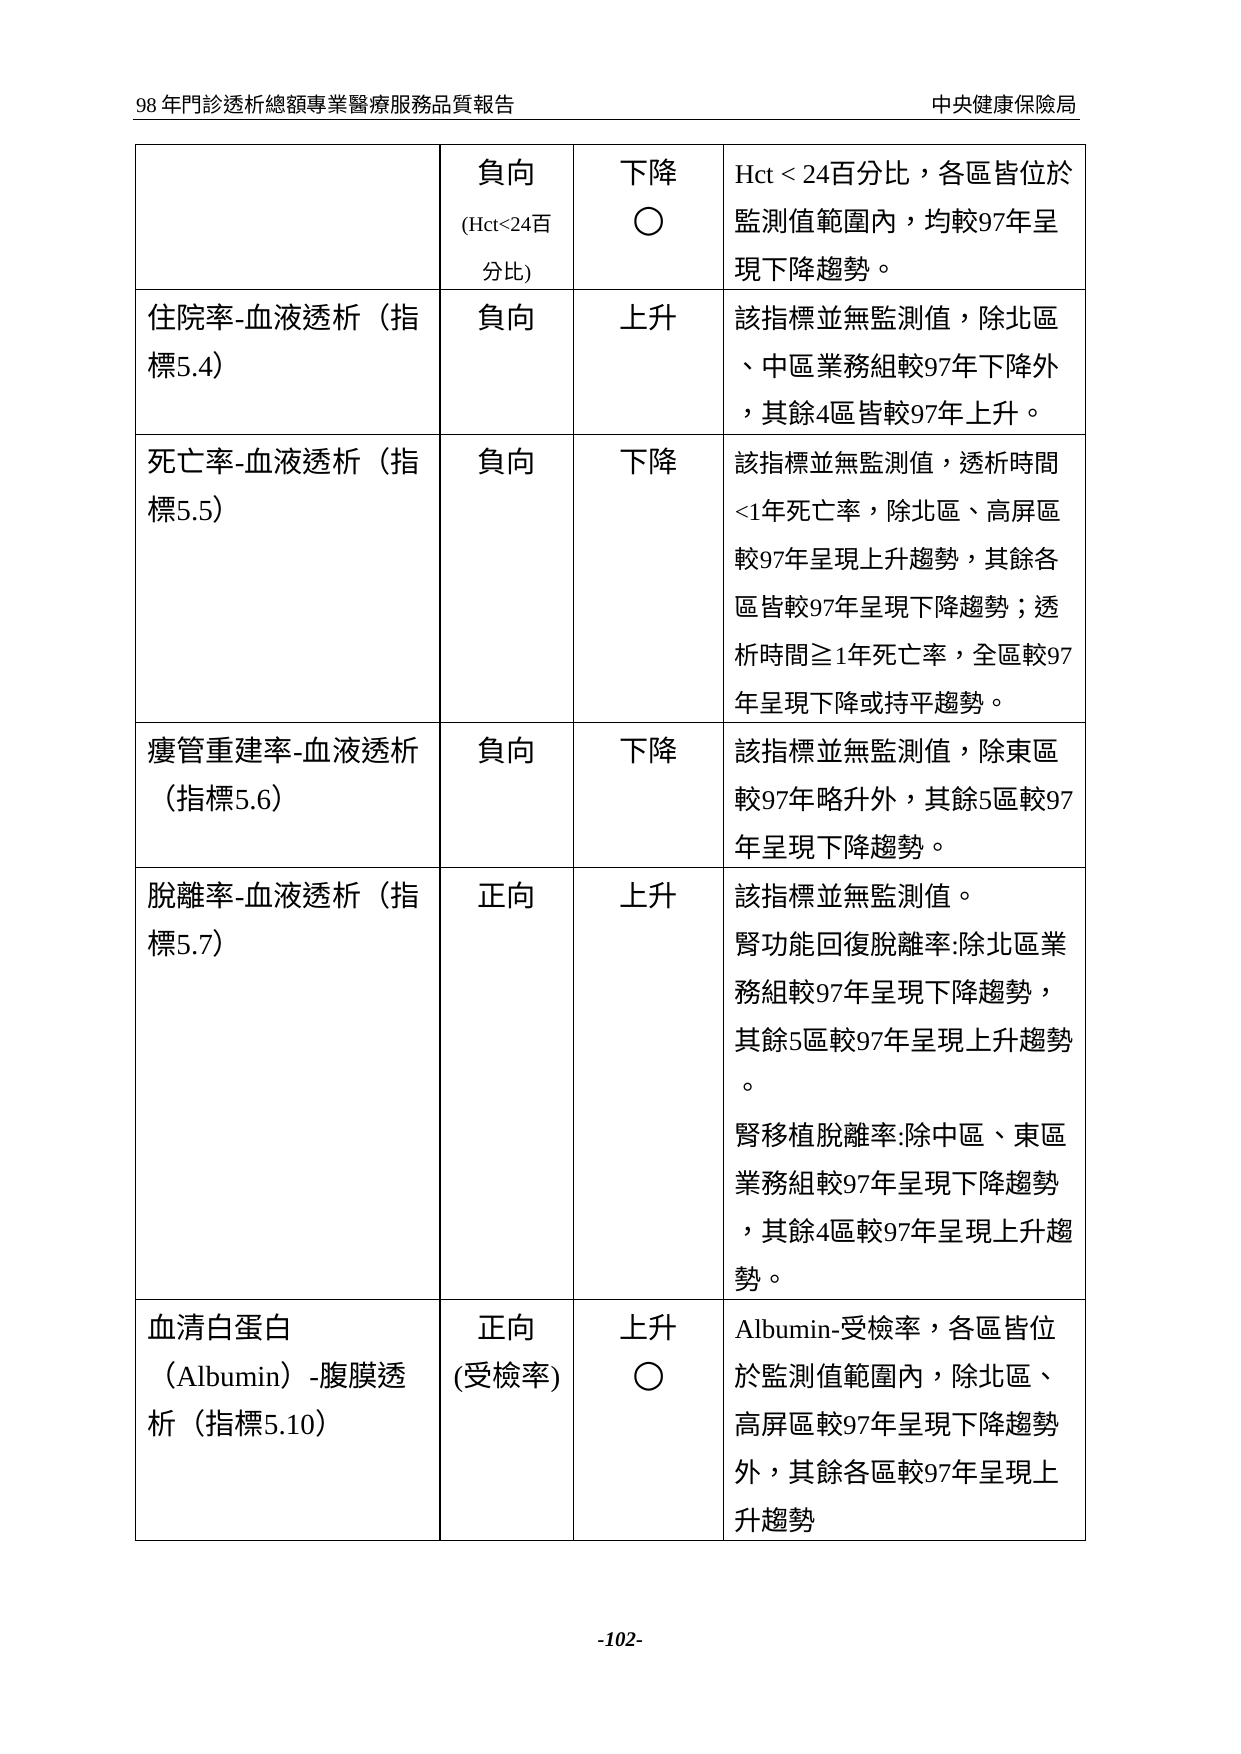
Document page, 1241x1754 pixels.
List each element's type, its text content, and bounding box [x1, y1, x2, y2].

table_cell 正向 (受檢率) [441, 1300, 573, 1540]
table_cell 上升 [574, 290, 723, 433]
table_cell Hct < 24百分比，各區皆位於監測值範圍內，均較97年呈現下降趨勢。 [724, 145, 1085, 289]
table_cell 住院率-血液透析（指標5.4） [136, 290, 439, 433]
table_cell 正向 [441, 868, 573, 1299]
table_cell 負向 [441, 723, 573, 867]
table_cell 瘻管重建率-血液透析（指標5.6） [136, 723, 439, 867]
table_cell 該指標並無監測值，除北區、中區業務組較97年下降外，其餘4區皆較97年上升。 [724, 290, 1085, 433]
table_cell 脫離率-血液透析（指標5.7） [136, 868, 439, 1299]
table_cell [136, 145, 439, 289]
table_cell 該指標並無監測值，透析時間<1年死亡率，除北區、高屏區較97年呈現上升趨勢，其餘各區皆較97年呈現下降趨勢；透析時間≧1年死亡率，全區較97年呈現下降或持平趨勢。 [724, 435, 1085, 722]
table_cell 下降 ○ [574, 145, 723, 289]
table_cell 上升 [574, 868, 723, 1299]
table_cell 該指標並無監測值。 腎功能回復脫離率:除北區業務組較97年呈現下降趨勢，其餘5區較97年呈現上升趨勢。 腎移植脫離率:除中區、東區業務組較97年呈現下降趨勢，其餘4區較97年呈現上升趨勢。 [724, 868, 1085, 1299]
table_cell 下降 [574, 435, 723, 722]
table_cell 負向 (Hct<24百分比) [441, 145, 573, 289]
table_cell Albumin-受檢率，各區皆位於監測值範圍內，除北區、高屏區較97年呈現下降趨勢外，其餘各區較97年呈現上升趨勢 [724, 1300, 1085, 1540]
table_cell 上升 ○ [574, 1300, 723, 1540]
table_cell 血清白蛋白（Albumin）-腹膜透析（指標5.10） [136, 1300, 439, 1540]
table_cell 死亡率-血液透析（指標5.5） [136, 435, 439, 722]
table_cell 負向 [441, 290, 573, 433]
table_cell 該指標並無監測值，除東區較97年略升外，其餘5區較97年呈現下降趨勢。 [724, 723, 1085, 867]
table_cell 下降 [574, 723, 723, 867]
table_cell 負向 [441, 435, 573, 722]
